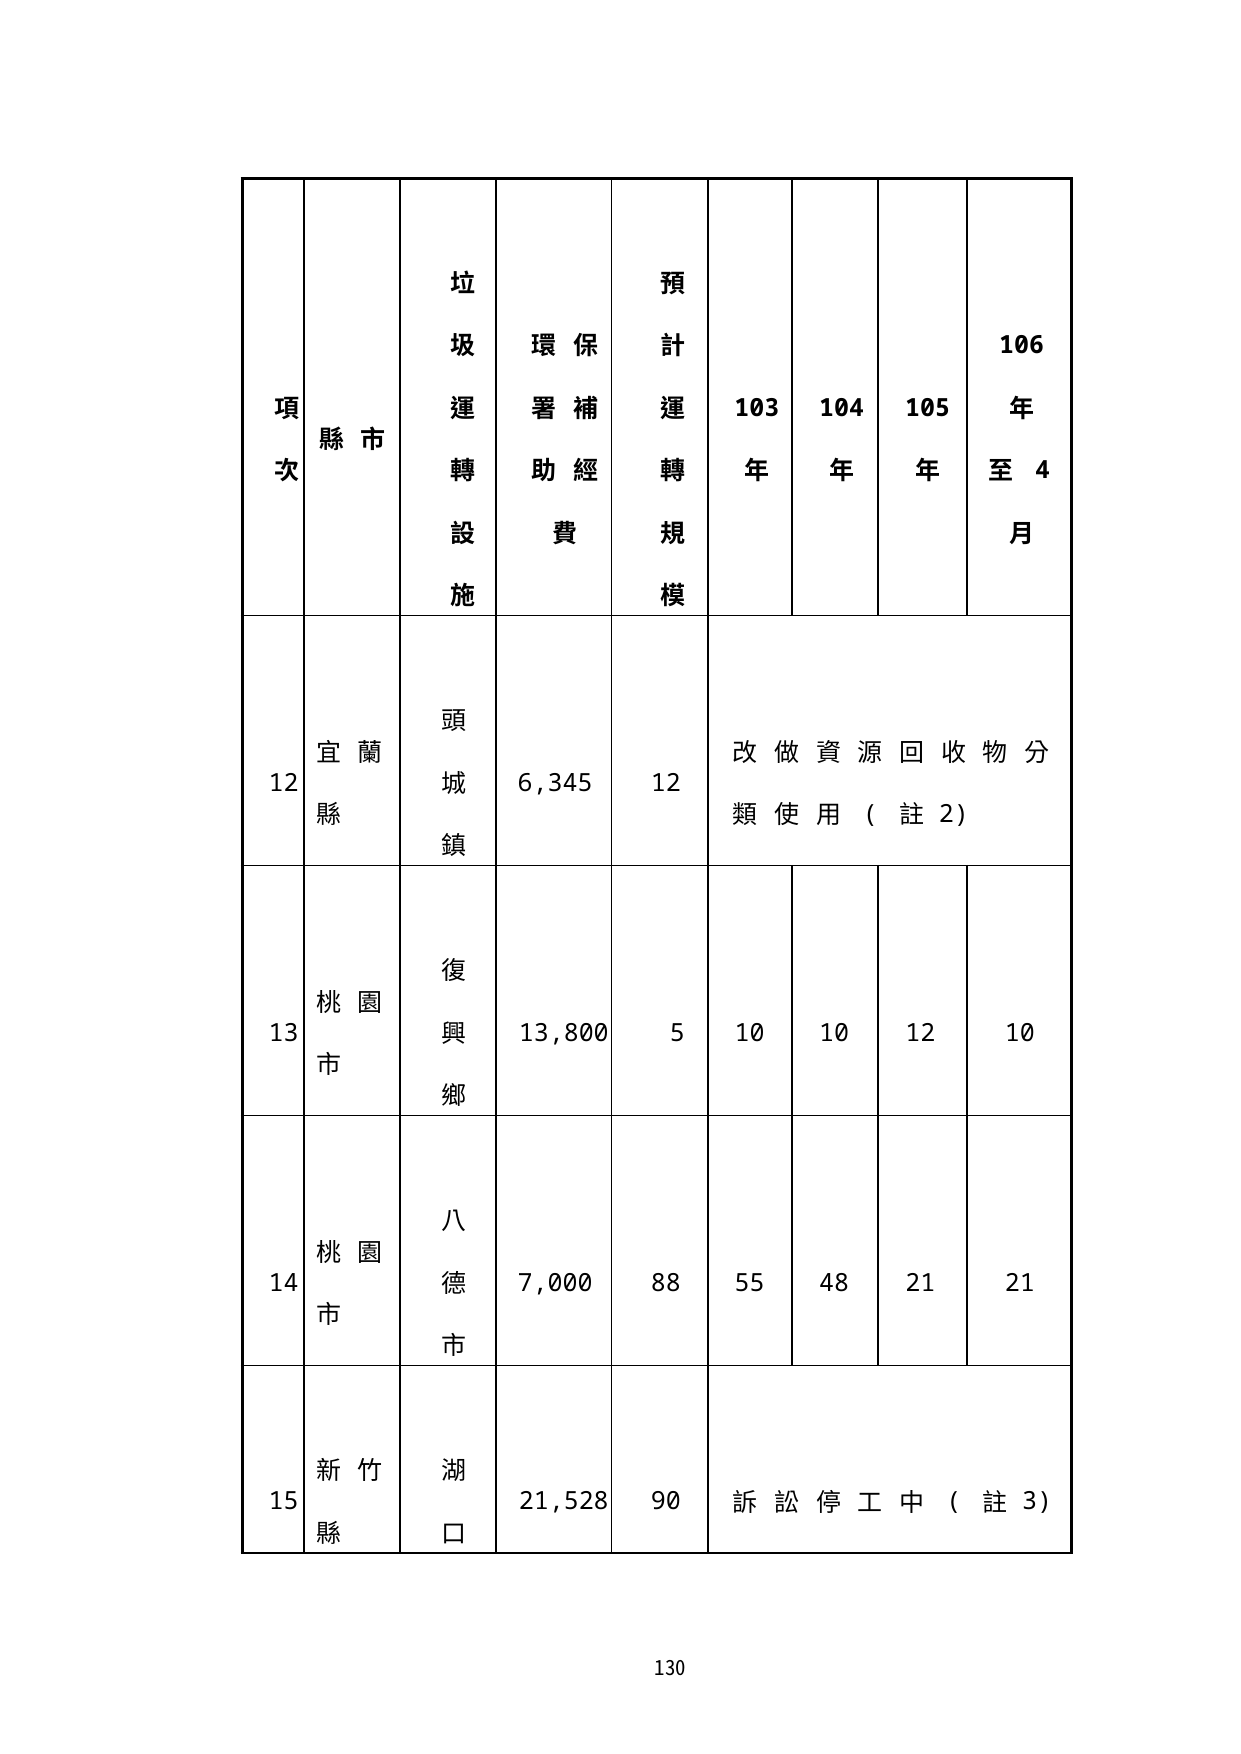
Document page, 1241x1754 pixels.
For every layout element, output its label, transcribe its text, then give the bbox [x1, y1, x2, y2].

table_cell 12 [879, 866, 966, 1115]
table_cell 訴訟停工中(註3) [709, 1366, 1070, 1552]
table_header 預計運轉規模 [612, 180, 707, 615]
table_cell 12 [244, 616, 303, 865]
table_cell 新竹縣 [305, 1366, 399, 1552]
table_cell 13 [244, 866, 303, 1115]
table_header 項次 [244, 180, 303, 615]
table_cell 湖口 [401, 1366, 495, 1552]
table_cell 55 [709, 1116, 791, 1365]
table_header 垃圾運轉設施 [401, 180, 495, 615]
table_cell 13,800 [497, 866, 611, 1115]
table_cell 7,000 [497, 1116, 611, 1365]
table_cell 10 [709, 866, 791, 1115]
table_cell 14 [244, 1116, 303, 1365]
table_cell 15 [244, 1366, 303, 1552]
table_cell 12 [612, 616, 707, 865]
table_header 104年 [793, 180, 877, 615]
table_cell 88 [612, 1116, 707, 1365]
table_header 103年 [709, 180, 791, 615]
table_cell 八德市 [401, 1116, 495, 1365]
table_cell 宜蘭縣 [305, 616, 399, 865]
table_cell 10 [968, 866, 1070, 1115]
table_cell 桃園市 [305, 866, 399, 1115]
table_header 環保署補助經費 [497, 180, 611, 615]
table_cell 90 [612, 1366, 707, 1552]
table_header 105年 [879, 180, 966, 615]
table_header 106年 至4月 [968, 180, 1070, 615]
table_cell 復興鄉 [401, 866, 495, 1115]
table_cell 頭城鎮 [401, 616, 495, 865]
table_cell 48 [793, 1116, 877, 1365]
table_cell 改做資源回收物分類使用(註2) [709, 616, 1070, 865]
table_cell 21 [968, 1116, 1070, 1365]
table_cell 6,345 [497, 616, 611, 865]
table_cell 桃園市 [305, 1116, 399, 1365]
table_cell 21,528 [497, 1366, 611, 1552]
table_cell 21 [879, 1116, 966, 1365]
table_header 縣市 [305, 180, 399, 615]
table_cell 10 [793, 866, 877, 1115]
table_cell 5 [612, 866, 707, 1115]
